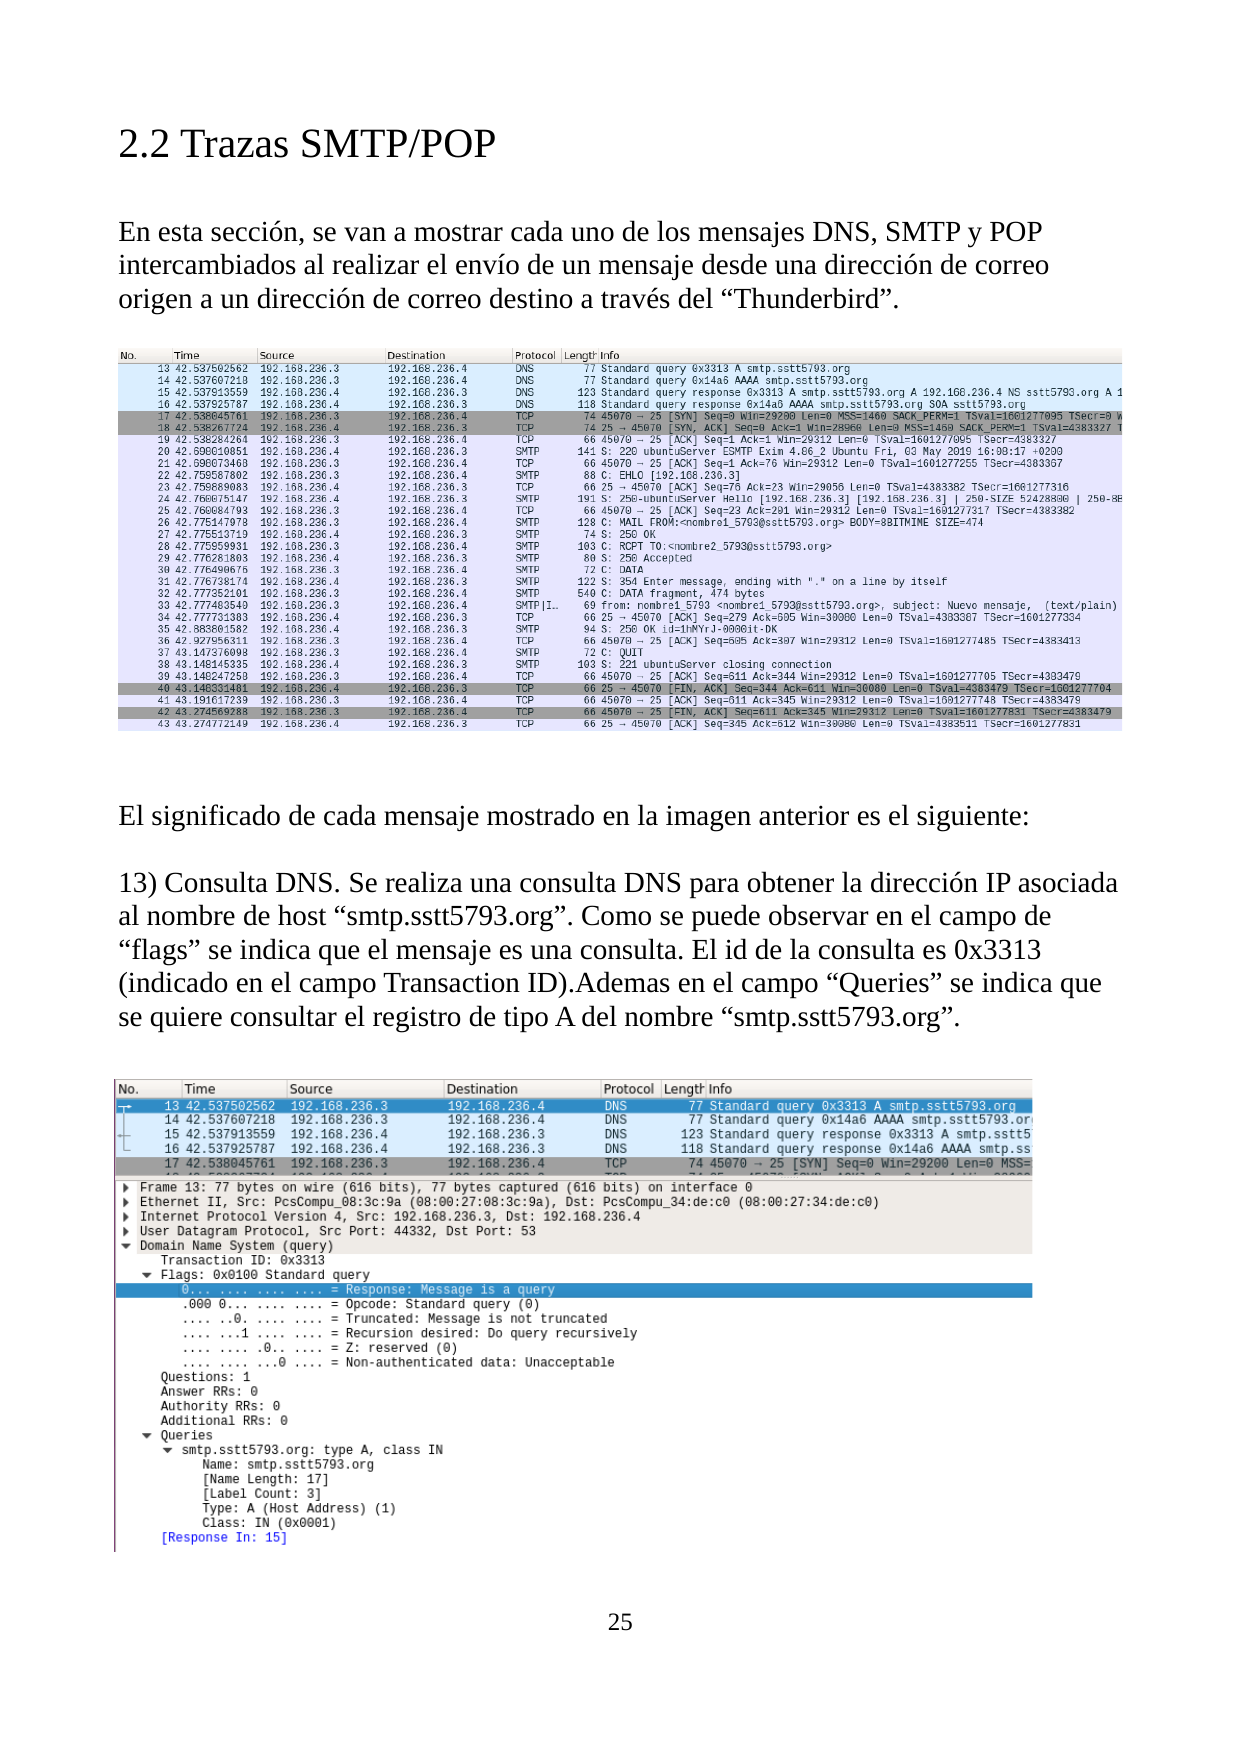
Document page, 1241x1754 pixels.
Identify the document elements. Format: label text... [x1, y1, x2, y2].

picture [118, 348, 1123, 731]
text 13) Consulta DNS. Se realiza una consulta DNS para obtener la dirección IP asociada al nombre de host “smtp.sstt5793.org”. Como se puede observar en el campo de “flags” se indica que el mensaje es una consulta. El id de la consulta es 0x3313 (indicado en el campo Transaction ID).Ademas en el campo “Queries” se indica que se quiere consultar el registro de tipo A del nombre “smtp.sstt5793.org”. [118, 865, 1122, 1032]
text El significado de cada mensaje mostrado en la imagen anterior es el siguiente: [118, 798, 1122, 831]
text En esta sección, se van a mostrar cada uno de los mensajes DNS, SMTP y POP intercambiados al realizar el envío de un mensaje desde una dirección de correo origen a un dirección de correo destino a través del “Thunderbird”. [118, 214, 1122, 314]
picture [114, 1079, 1033, 1552]
text 2.2 Trazas SMTP/POP [118, 118, 1122, 166]
